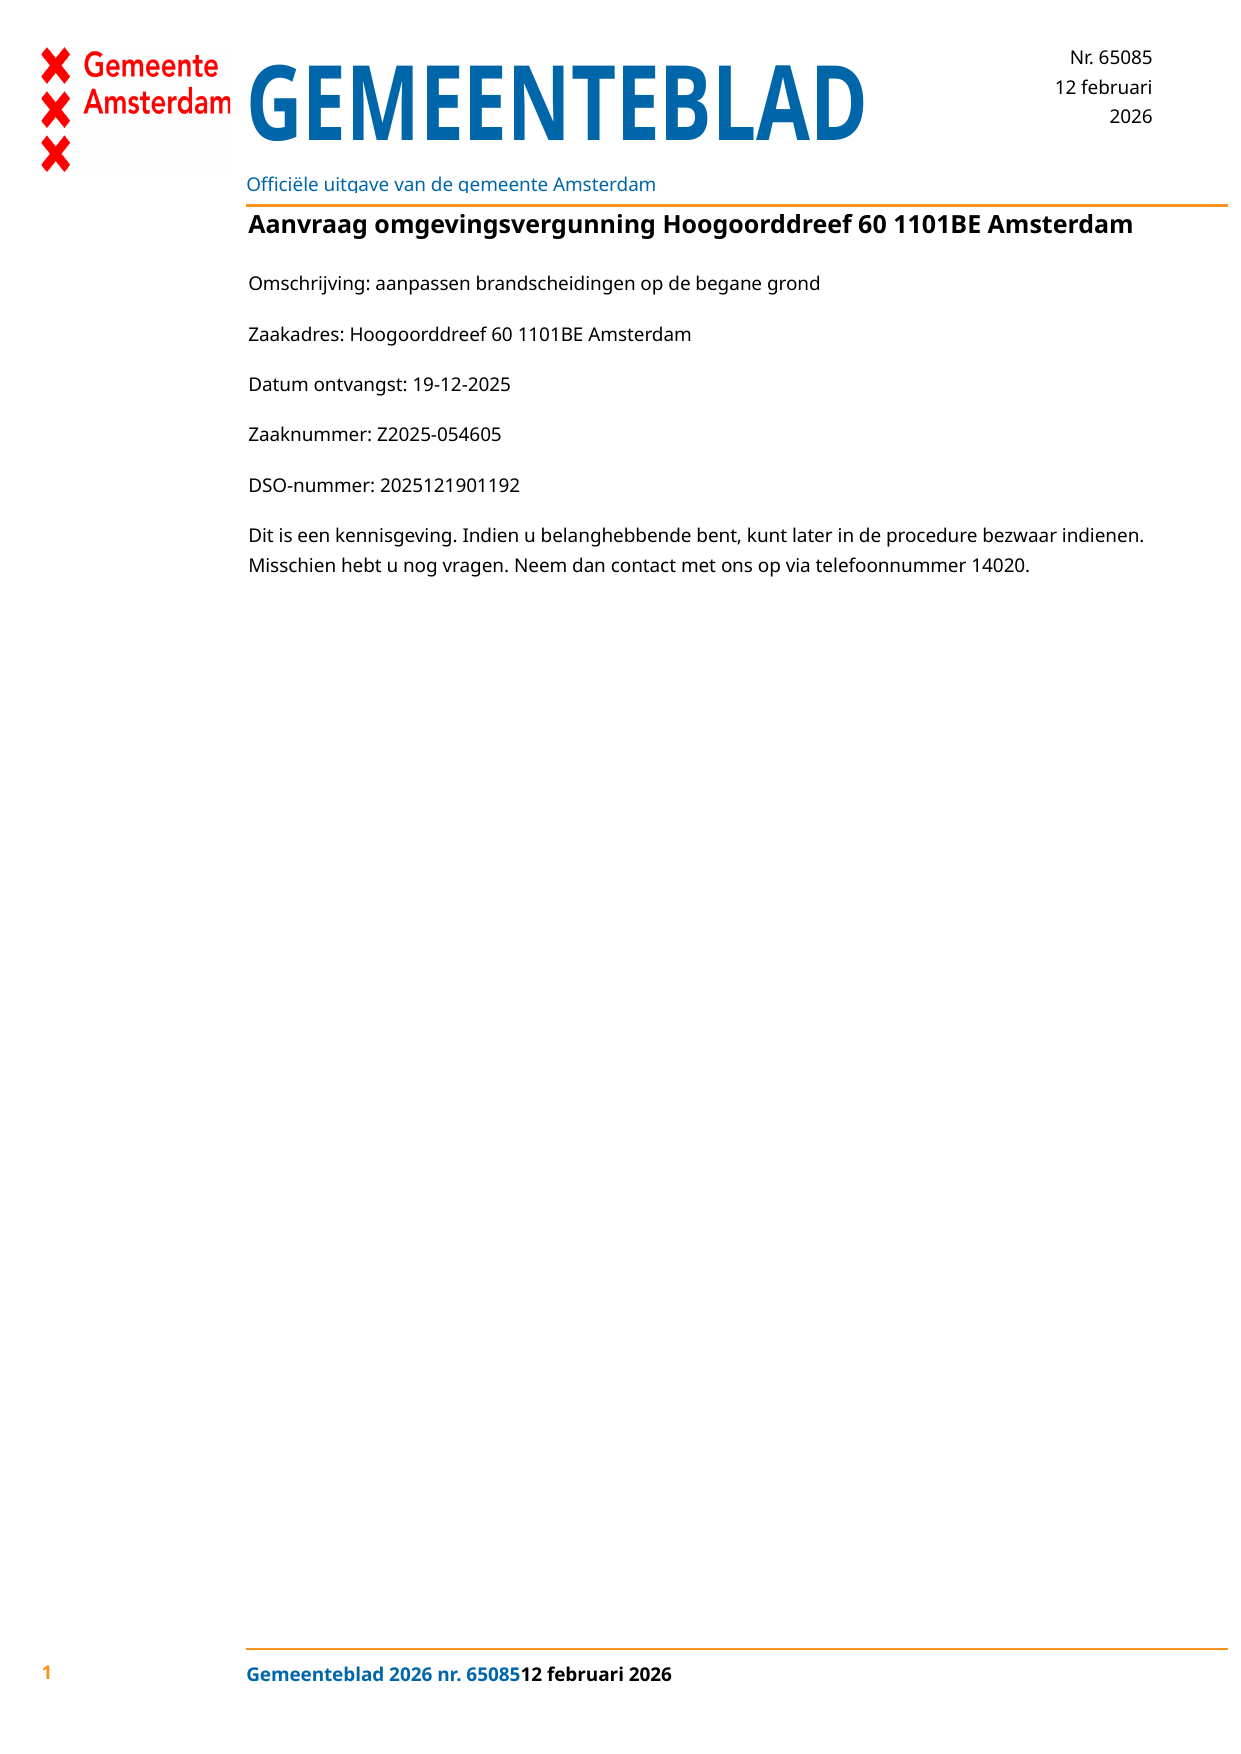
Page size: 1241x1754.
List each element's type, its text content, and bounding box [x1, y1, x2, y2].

text DSO-nummer: 2025121901192 [248, 472, 1152, 498]
text Zaakadres: Hoogoorddreef 60 1101BE Amsterdam [248, 321, 1152, 346]
text Dit is een kennisgeving. Indien u belanghebbende bent, kunt later in de procedure bezwaar indienen. Misschien hebt u nog vragen. Neem dan contact met ons op via telefoonnummer 14020. [248, 522, 1152, 578]
text Datum ontvangst: 19-12-2025 [248, 371, 1152, 397]
picture [41, 47, 231, 172]
text Omschrijving: aanpassen brandscheidingen op de begane grond [248, 270, 1152, 296]
text Zaaknummer: Z2025-054605 [248, 422, 1152, 447]
text Aanvraag omgevingsvergunning Hoogoorddreef 60 1101BE Amsterdam [248, 207, 1152, 241]
